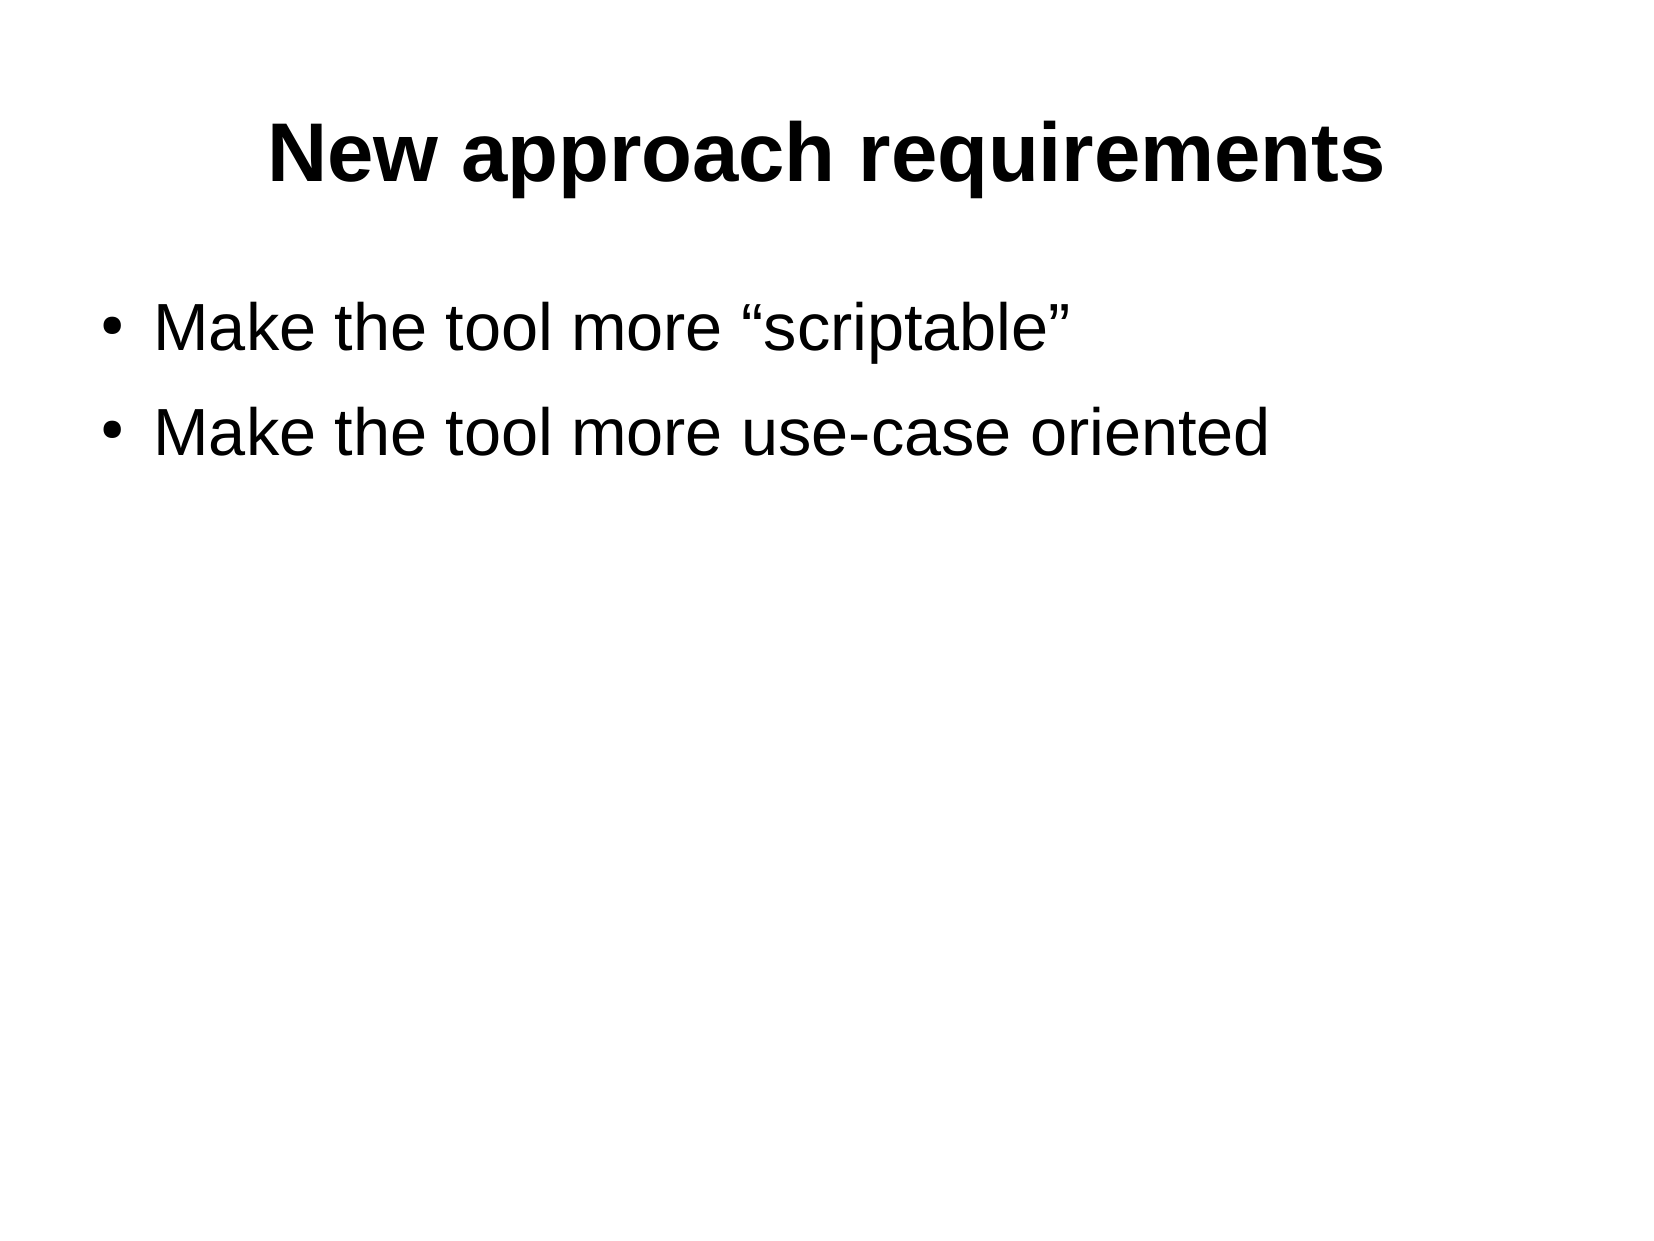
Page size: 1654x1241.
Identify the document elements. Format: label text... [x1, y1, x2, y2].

list Make the tool more “scriptable” Make the tool more use-case oriented [82, 290, 1571, 1010]
title New approach requirements [82, 49, 1571, 257]
